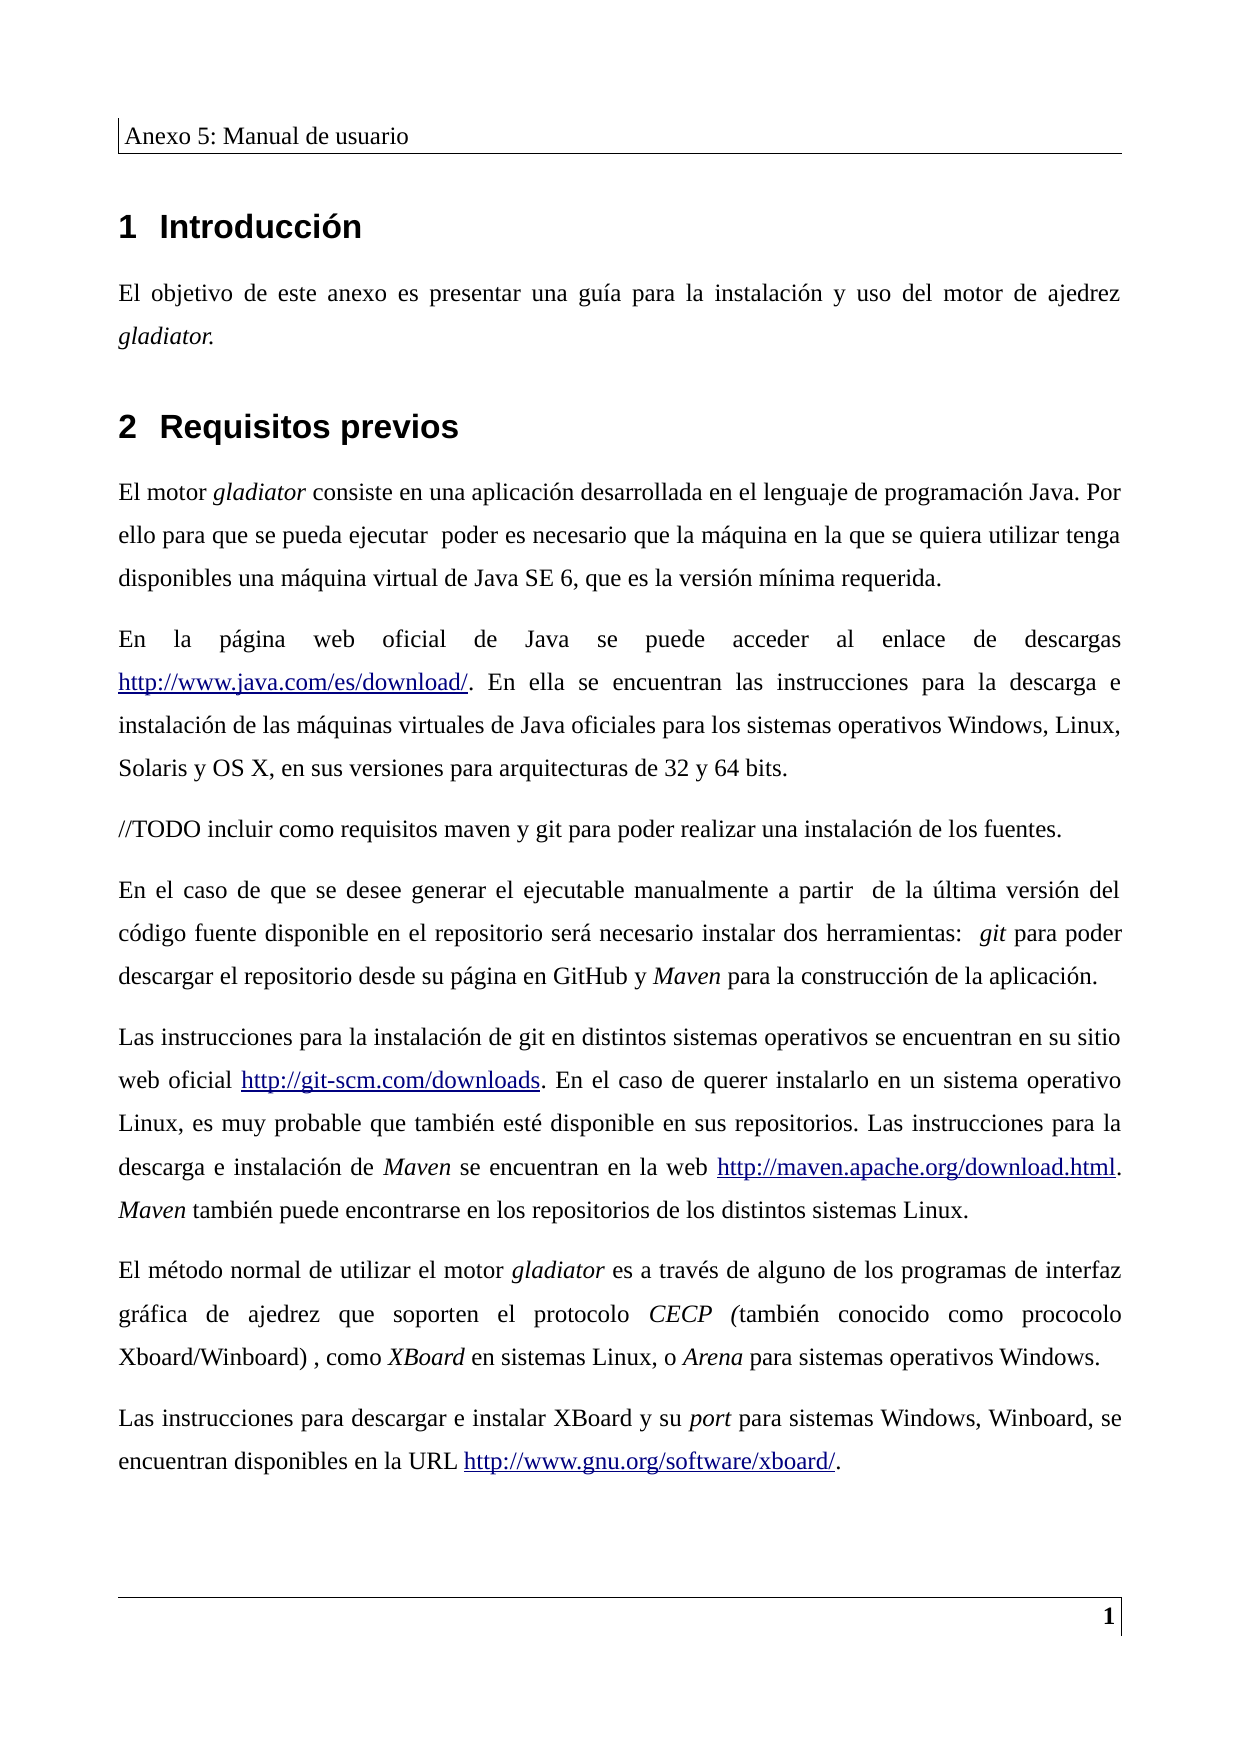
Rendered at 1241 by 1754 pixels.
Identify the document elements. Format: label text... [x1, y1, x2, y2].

text Las instrucciones para la instalación de git en distintos sistemas operativos se encuentran en su sitio web oficial http://git-scm.com/downloads. En el caso de querer instalarlo en un sistema operativo Linux, es muy probable que también esté disponible en sus repositorios. Las instrucciones para la descarga e instalación de Maven se encuentran en la web http://maven.apache.org/download.html. Maven también puede encontrarse en los repositorios de los distintos sistemas Linux. [118, 1022, 1122, 1223]
text Las instrucciones para descargar e instalar XBoard y su port para sistemas Windows, Winboard, se encuentran disponibles en la URL http://www.gnu.org/software/xboard/. [118, 1403, 1122, 1474]
text En la página web oficial de Java se puede acceder al enlace de descargas http://www.java.com/es/download/. En ella se encuentran las instrucciones para la descarga e instalación de las máquinas virtuales de Java oficiales para los sistemas operativos Windows, Linux, Solaris y OS X, en sus versiones para arquitecturas de 32 y 64 bits. [118, 624, 1122, 782]
subtitle Requisitos previos [118, 407, 1122, 445]
subtitle Introducción [118, 207, 1122, 246]
text //TODO incluir como requisitos maven y git para poder realizar una instalación de los fuentes. [118, 814, 1122, 843]
text En el caso de que se desee generar el ejecutable manualmente a partir de la última versión del código fuente disponible en el repositorio será necesario instalar dos herramientas: git para poder descargar el repositorio desde su página en GitHub y Maven para la construcción de la aplicación. [118, 875, 1122, 990]
text El método normal de utilizar el motor gladiator es a través de alguno de los programas de interfaz gráfica de ajedrez que soporten el protocolo CECP (también conocido como prococolo Xboard/Winboard) , como XBoard en sistemas Linux, o Arena para sistemas operativos Windows. [118, 1256, 1122, 1371]
text El motor gladiator consiste en una aplicación desarrollada en el lenguaje de programación Java. Por ello para que se pueda ejecutar poder es necesario que la máquina en la que se quiera utilizar tenga disponibles una máquina virtual de Java SE 6, que es la versión mínima requerida. [118, 477, 1122, 592]
text El objetivo de este anexo es presentar una guía para la instalación y uso del motor de ajedrez gladiator. [118, 278, 1122, 349]
